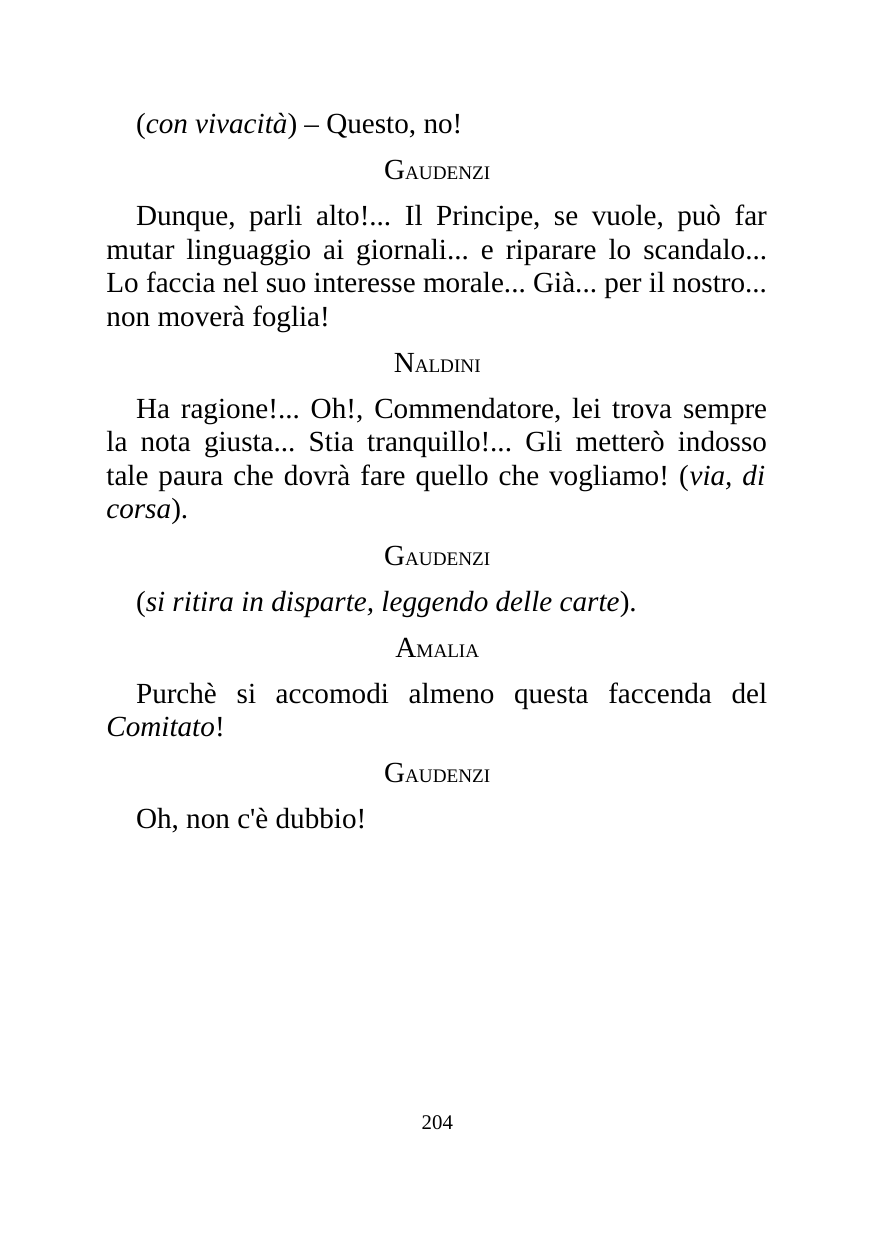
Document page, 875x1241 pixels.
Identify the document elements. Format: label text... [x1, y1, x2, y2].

text Naldini [106, 345, 768, 378]
text Oh, non c'è dubbio! [106, 801, 768, 835]
text Dunque, parli alto!... Il Principe, se vuole, può far mutar linguaggio ai giornali... e riparare lo scandalo... Lo faccia nel suo interesse morale... Già... per il nostro... non moverà foglia! [106, 198, 768, 332]
text Amalia [106, 630, 768, 663]
text Purchè si accomodi almeno questa faccenda del Comitato! [106, 676, 768, 743]
text (si ritira in disparte, leggendo delle carte). [106, 584, 768, 617]
text Gaudenzi [106, 538, 768, 571]
text Gaudenzi [106, 755, 768, 789]
text Ha ragione!... Oh!, Commendatore, lei trova sempre la nota giusta... Stia tranquillo!... Gli metterò indosso tale paura che dovrà fare quello che vogliamo! (via, di corsa). [106, 391, 768, 525]
text (con vivacità) – Questo, no! [106, 106, 768, 140]
text Gaudenzi [106, 152, 768, 186]
